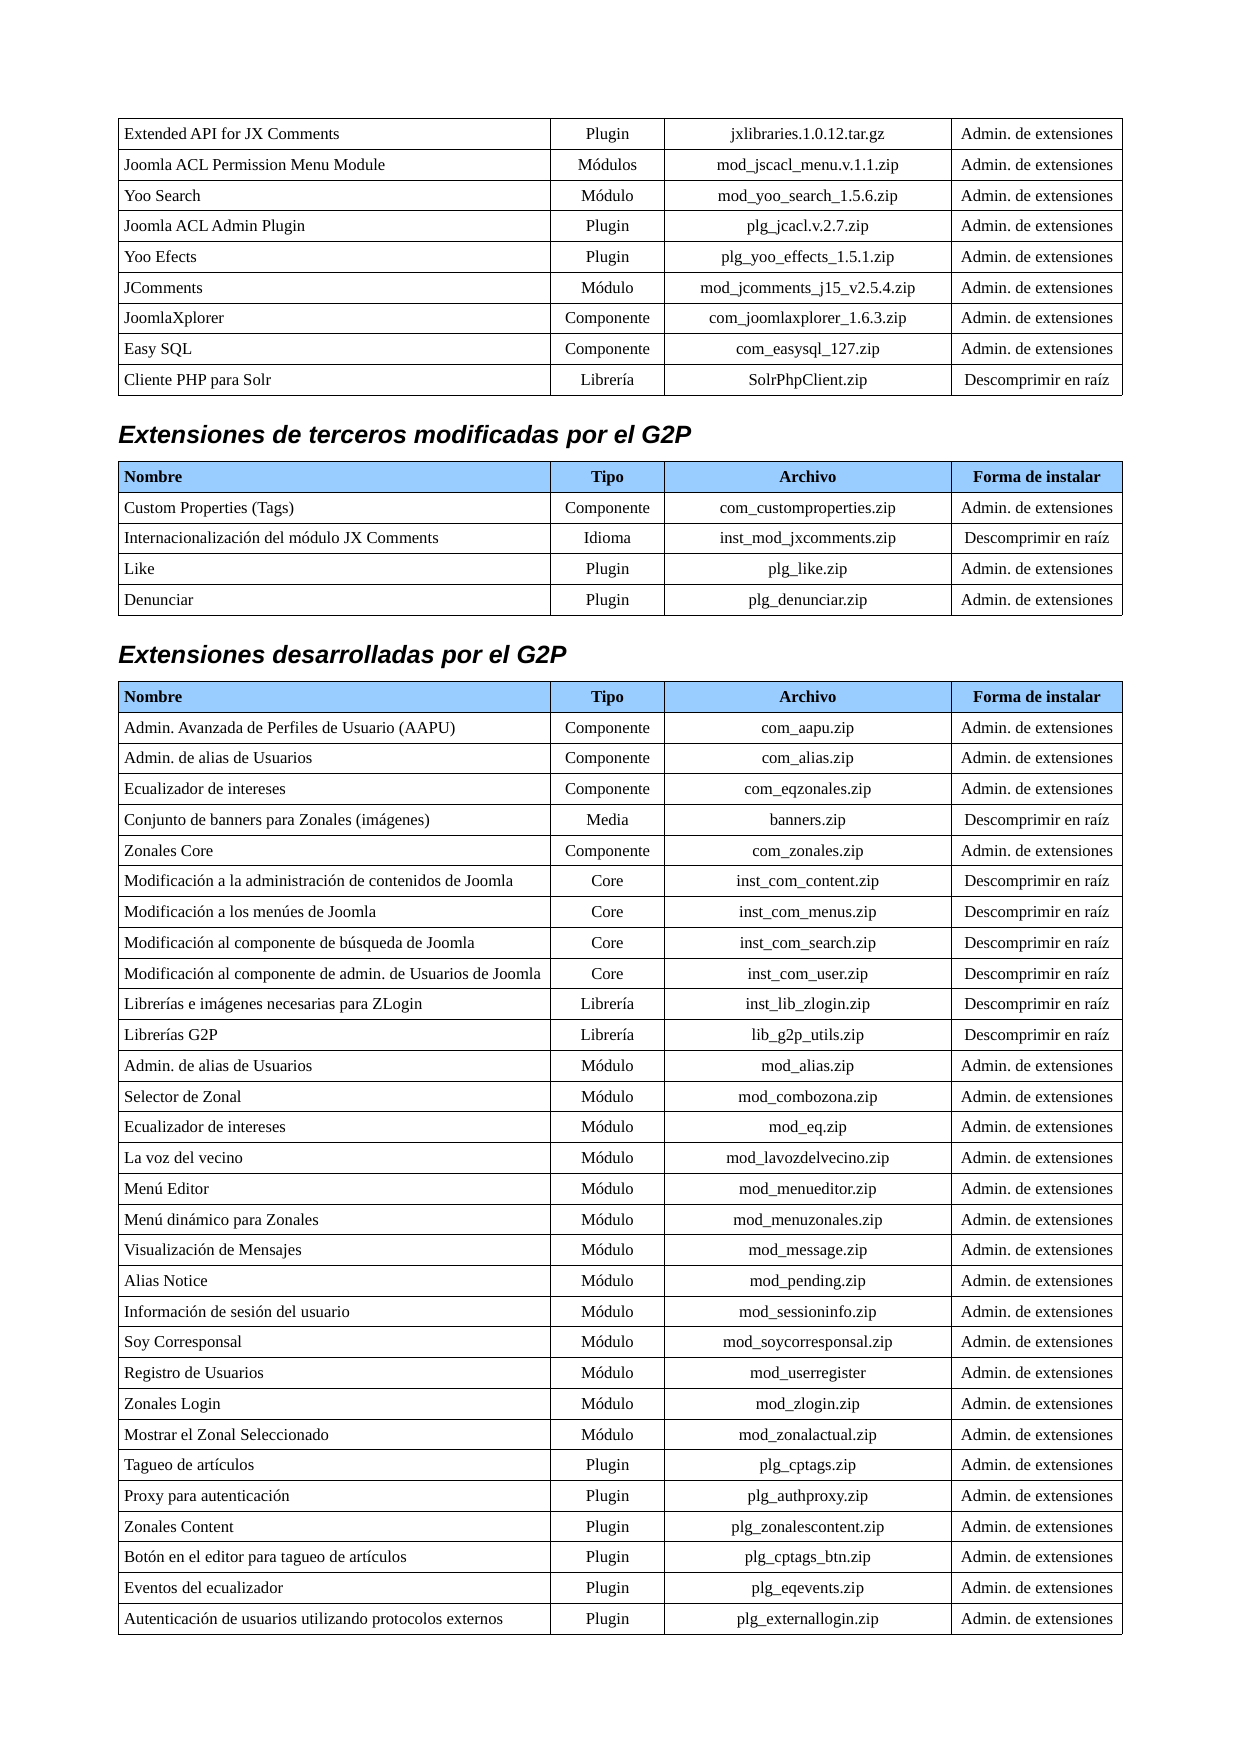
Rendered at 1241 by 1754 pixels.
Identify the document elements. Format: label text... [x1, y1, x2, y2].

table_cell Joomla ACL Permission Menu Module [119, 150, 550, 179]
table_cell Internacionalización del módulo JX Comments [119, 524, 550, 553]
table_cell Admin. de extensiones [952, 1143, 1122, 1173]
table_cell inst_mod_jxcomments.zip [665, 524, 951, 553]
table_cell Componente [551, 774, 664, 804]
table_cell Easy SQL [119, 334, 550, 364]
table_header Forma de instalar [952, 462, 1122, 492]
table_cell Zonales Core [119, 836, 550, 865]
table_cell Plugin [551, 1481, 664, 1511]
table_cell Proxy para autenticación [119, 1481, 550, 1511]
table_cell Admin. de extensiones [952, 713, 1122, 742]
table_cell Ecualizador de intereses [119, 774, 550, 804]
table_cell Soy Corresponsal [119, 1327, 550, 1357]
table_cell mod_message.zip [665, 1235, 951, 1265]
table_cell Componente [551, 334, 664, 364]
table_cell Admin. de extensiones [952, 1174, 1122, 1203]
table_cell JComments [119, 273, 550, 302]
table_cell Admin. de extensiones [952, 304, 1122, 333]
subtitle Extensiones de terceros modificadas por el G2P [118, 420, 1122, 448]
table_cell plg_denunciar.zip [665, 585, 951, 615]
table_cell mod_zonalactual.zip [665, 1420, 951, 1449]
table_cell plg_cptags_btn.zip [665, 1542, 951, 1572]
table_cell Admin. de alias de Usuarios [119, 744, 550, 773]
table_cell Admin. de extensiones [952, 744, 1122, 773]
table_cell Core [551, 897, 664, 927]
table_cell plg_like.zip [665, 554, 951, 584]
table_cell La voz del vecino [119, 1143, 550, 1173]
table_cell plg_jcacl.v.2.7.zip [665, 211, 951, 241]
table_cell Módulo [551, 273, 664, 302]
table_cell Admin. de extensiones [952, 1450, 1122, 1480]
table_cell plg_zonalescontent.zip [665, 1512, 951, 1541]
table_cell Admin. de extensiones [952, 774, 1122, 804]
table_cell Descomprimir en raíz [952, 928, 1122, 958]
table_cell Módulo [551, 1205, 664, 1234]
table_cell Admin. de extensiones [952, 585, 1122, 615]
table_cell Visualización de Mensajes [119, 1235, 550, 1265]
table_cell Joomla ACL Admin Plugin [119, 211, 550, 241]
table_cell Componente [551, 836, 664, 865]
table_cell Módulo [551, 1297, 664, 1326]
table_cell mod_eq.zip [665, 1112, 951, 1142]
table_cell plg_eqevents.zip [665, 1573, 951, 1603]
table_cell SolrPhpClient.zip [665, 365, 951, 395]
table_cell inst_com_content.zip [665, 866, 951, 896]
table_cell mod_jscacl_menu.v.1.1.zip [665, 150, 951, 179]
table_cell Módulo [551, 1389, 664, 1418]
table_cell Admin. de alias de Usuarios [119, 1051, 550, 1081]
table_cell Plugin [551, 1512, 664, 1541]
table_cell Admin. de extensiones [952, 493, 1122, 522]
table_cell Plugin [551, 1573, 664, 1603]
table_cell Yoo Search [119, 181, 550, 210]
table_cell Módulo [551, 181, 664, 210]
table_cell com_zonales.zip [665, 836, 951, 865]
table_cell Librerías e imágenes necesarias para ZLogin [119, 989, 550, 1019]
table_cell com_joomlaxplorer_1.6.3.zip [665, 304, 951, 333]
table_cell Selector de Zonal [119, 1082, 550, 1111]
table_cell Plugin [551, 211, 664, 241]
table_cell Admin. de extensiones [952, 1389, 1122, 1418]
table_cell plg_yoo_effects_1.5.1.zip [665, 242, 951, 272]
table_cell com_easysql_127.zip [665, 334, 951, 364]
table_cell Admin. de extensiones [952, 1082, 1122, 1111]
table_cell mod_sessioninfo.zip [665, 1297, 951, 1326]
table_cell Admin. de extensiones [952, 1512, 1122, 1541]
table_cell Denunciar [119, 585, 550, 615]
table_cell Librería [551, 989, 664, 1019]
table_cell banners.zip [665, 805, 951, 835]
table_cell inst_com_search.zip [665, 928, 951, 958]
table_cell Módulo [551, 1082, 664, 1111]
table_cell Admin. de extensiones [952, 1205, 1122, 1234]
table_cell Media [551, 805, 664, 835]
table_cell Alias Notice [119, 1266, 550, 1296]
table_cell Admin. de extensiones [952, 1112, 1122, 1142]
table_cell jxlibraries.1.0.12.tar.gz [665, 119, 951, 149]
table_cell Mostrar el Zonal Seleccionado [119, 1420, 550, 1449]
table_cell Admin. de extensiones [952, 242, 1122, 272]
table_cell Librerías G2P [119, 1020, 550, 1050]
table_cell Componente [551, 713, 664, 742]
table_cell mod_soycorresponsal.zip [665, 1327, 951, 1357]
table_cell Modificación al componente de búsqueda de Joomla [119, 928, 550, 958]
table_cell Módulo [551, 1051, 664, 1081]
table_cell Core [551, 959, 664, 988]
table_cell Admin. de extensiones [952, 1051, 1122, 1081]
table_cell Plugin [551, 119, 664, 149]
table_cell mod_menueditor.zip [665, 1174, 951, 1203]
table_cell Modificación a los menúes de Joomla [119, 897, 550, 927]
table_cell com_alias.zip [665, 744, 951, 773]
table_cell mod_alias.zip [665, 1051, 951, 1081]
table_header Archivo [665, 462, 951, 492]
table_cell Descomprimir en raíz [952, 897, 1122, 927]
table_cell lib_g2p_utils.zip [665, 1020, 951, 1050]
subtitle Extensiones desarrolladas por el G2P [118, 640, 1122, 668]
table_header Tipo [551, 682, 664, 712]
table_cell Admin. de extensiones [952, 150, 1122, 179]
table_cell Admin. de extensiones [952, 211, 1122, 241]
table_cell Descomprimir en raíz [952, 1020, 1122, 1050]
table_cell Admin. de extensiones [952, 1573, 1122, 1603]
table_cell Menú Editor [119, 1174, 550, 1203]
table_header Nombre [119, 462, 550, 492]
table_cell com_customproperties.zip [665, 493, 951, 522]
table_cell Módulo [551, 1112, 664, 1142]
table_cell Admin. de extensiones [952, 1542, 1122, 1572]
table_cell Registro de Usuarios [119, 1358, 550, 1388]
table_cell Eventos del ecualizador [119, 1573, 550, 1603]
table_header Forma de instalar [952, 682, 1122, 712]
table_cell Librería [551, 1020, 664, 1050]
table_cell Tagueo de artículos [119, 1450, 550, 1480]
table_cell Admin. de extensiones [952, 1297, 1122, 1326]
table_cell JoomlaXplorer [119, 304, 550, 333]
table_cell Plugin [551, 554, 664, 584]
table_cell Modificación al componente de admin. de Usuarios de Joomla [119, 959, 550, 988]
table_cell mod_menuzonales.zip [665, 1205, 951, 1234]
table_cell plg_authproxy.zip [665, 1481, 951, 1511]
table_cell Módulo [551, 1174, 664, 1203]
table_cell mod_yoo_search_1.5.6.zip [665, 181, 951, 210]
table_cell inst_com_menus.zip [665, 897, 951, 927]
table_cell Botón en el editor para tagueo de artículos [119, 1542, 550, 1572]
table_cell Zonales Content [119, 1512, 550, 1541]
table_cell Admin. de extensiones [952, 836, 1122, 865]
table_cell Modificación a la administración de contenidos de Joomla [119, 866, 550, 896]
table_cell inst_com_user.zip [665, 959, 951, 988]
table_cell com_aapu.zip [665, 713, 951, 742]
table_header Nombre [119, 682, 550, 712]
table_cell Core [551, 928, 664, 958]
table_cell Módulo [551, 1266, 664, 1296]
table_cell plg_externallogin.zip [665, 1604, 951, 1634]
table_cell Zonales Login [119, 1389, 550, 1418]
table_cell Custom Properties (Tags) [119, 493, 550, 522]
table_cell Admin. de extensiones [952, 273, 1122, 302]
table_cell mod_pending.zip [665, 1266, 951, 1296]
table_header Tipo [551, 462, 664, 492]
table_cell Módulos [551, 150, 664, 179]
table_cell Admin. de extensiones [952, 1358, 1122, 1388]
table_cell Ecualizador de intereses [119, 1112, 550, 1142]
table_cell mod_zlogin.zip [665, 1389, 951, 1418]
table_cell Componente [551, 744, 664, 773]
table_cell Admin. Avanzada de Perfiles de Usuario (AAPU) [119, 713, 550, 742]
table_cell Admin. de extensiones [952, 1327, 1122, 1357]
table_cell Like [119, 554, 550, 584]
table_cell Autenticación de usuarios utilizando protocolos externos [119, 1604, 550, 1634]
table_cell Componente [551, 493, 664, 522]
table_cell Módulo [551, 1235, 664, 1265]
table_cell Plugin [551, 1450, 664, 1480]
table_cell Admin. de extensiones [952, 1420, 1122, 1449]
table_cell Menú dinámico para Zonales [119, 1205, 550, 1234]
table_cell Idioma [551, 524, 664, 553]
table_cell Plugin [551, 1604, 664, 1634]
table_cell Módulo [551, 1327, 664, 1357]
table_cell Componente [551, 304, 664, 333]
table_cell Módulo [551, 1143, 664, 1173]
table_cell Conjunto de banners para Zonales (imágenes) [119, 805, 550, 835]
table_cell Admin. de extensiones [952, 1266, 1122, 1296]
table_cell mod_combozona.zip [665, 1082, 951, 1111]
table_cell Admin. de extensiones [952, 554, 1122, 584]
table_cell Información de sesión del usuario [119, 1297, 550, 1326]
table_cell Descomprimir en raíz [952, 959, 1122, 988]
table_cell Módulo [551, 1358, 664, 1388]
table_cell Descomprimir en raíz [952, 524, 1122, 553]
table_cell Plugin [551, 1542, 664, 1572]
table_cell mod_lavozdelvecino.zip [665, 1143, 951, 1173]
table_cell Admin. de extensiones [952, 1604, 1122, 1634]
table_cell Descomprimir en raíz [952, 989, 1122, 1019]
table_cell Descomprimir en raíz [952, 866, 1122, 896]
table_cell Admin. de extensiones [952, 1481, 1122, 1511]
table_cell mod_jcomments_j15_v2.5.4.zip [665, 273, 951, 302]
table_cell Yoo Efects [119, 242, 550, 272]
table_cell Admin. de extensiones [952, 1235, 1122, 1265]
table_cell Core [551, 866, 664, 896]
table_cell Módulo [551, 1420, 664, 1449]
table_cell mod_userregister [665, 1358, 951, 1388]
table_header Archivo [665, 682, 951, 712]
table_cell Librería [551, 365, 664, 395]
table_cell Admin. de extensiones [952, 181, 1122, 210]
table_cell plg_cptags.zip [665, 1450, 951, 1480]
table_cell Extended API for JX Comments [119, 119, 550, 149]
table_cell Cliente PHP para Solr [119, 365, 550, 395]
table_cell Descomprimir en raíz [952, 365, 1122, 395]
table_cell Admin. de extensiones [952, 334, 1122, 364]
table_cell Admin. de extensiones [952, 119, 1122, 149]
table_cell Plugin [551, 242, 664, 272]
table_cell com_eqzonales.zip [665, 774, 951, 804]
table_cell Descomprimir en raíz [952, 805, 1122, 835]
table_cell inst_lib_zlogin.zip [665, 989, 951, 1019]
table_cell Plugin [551, 585, 664, 615]
